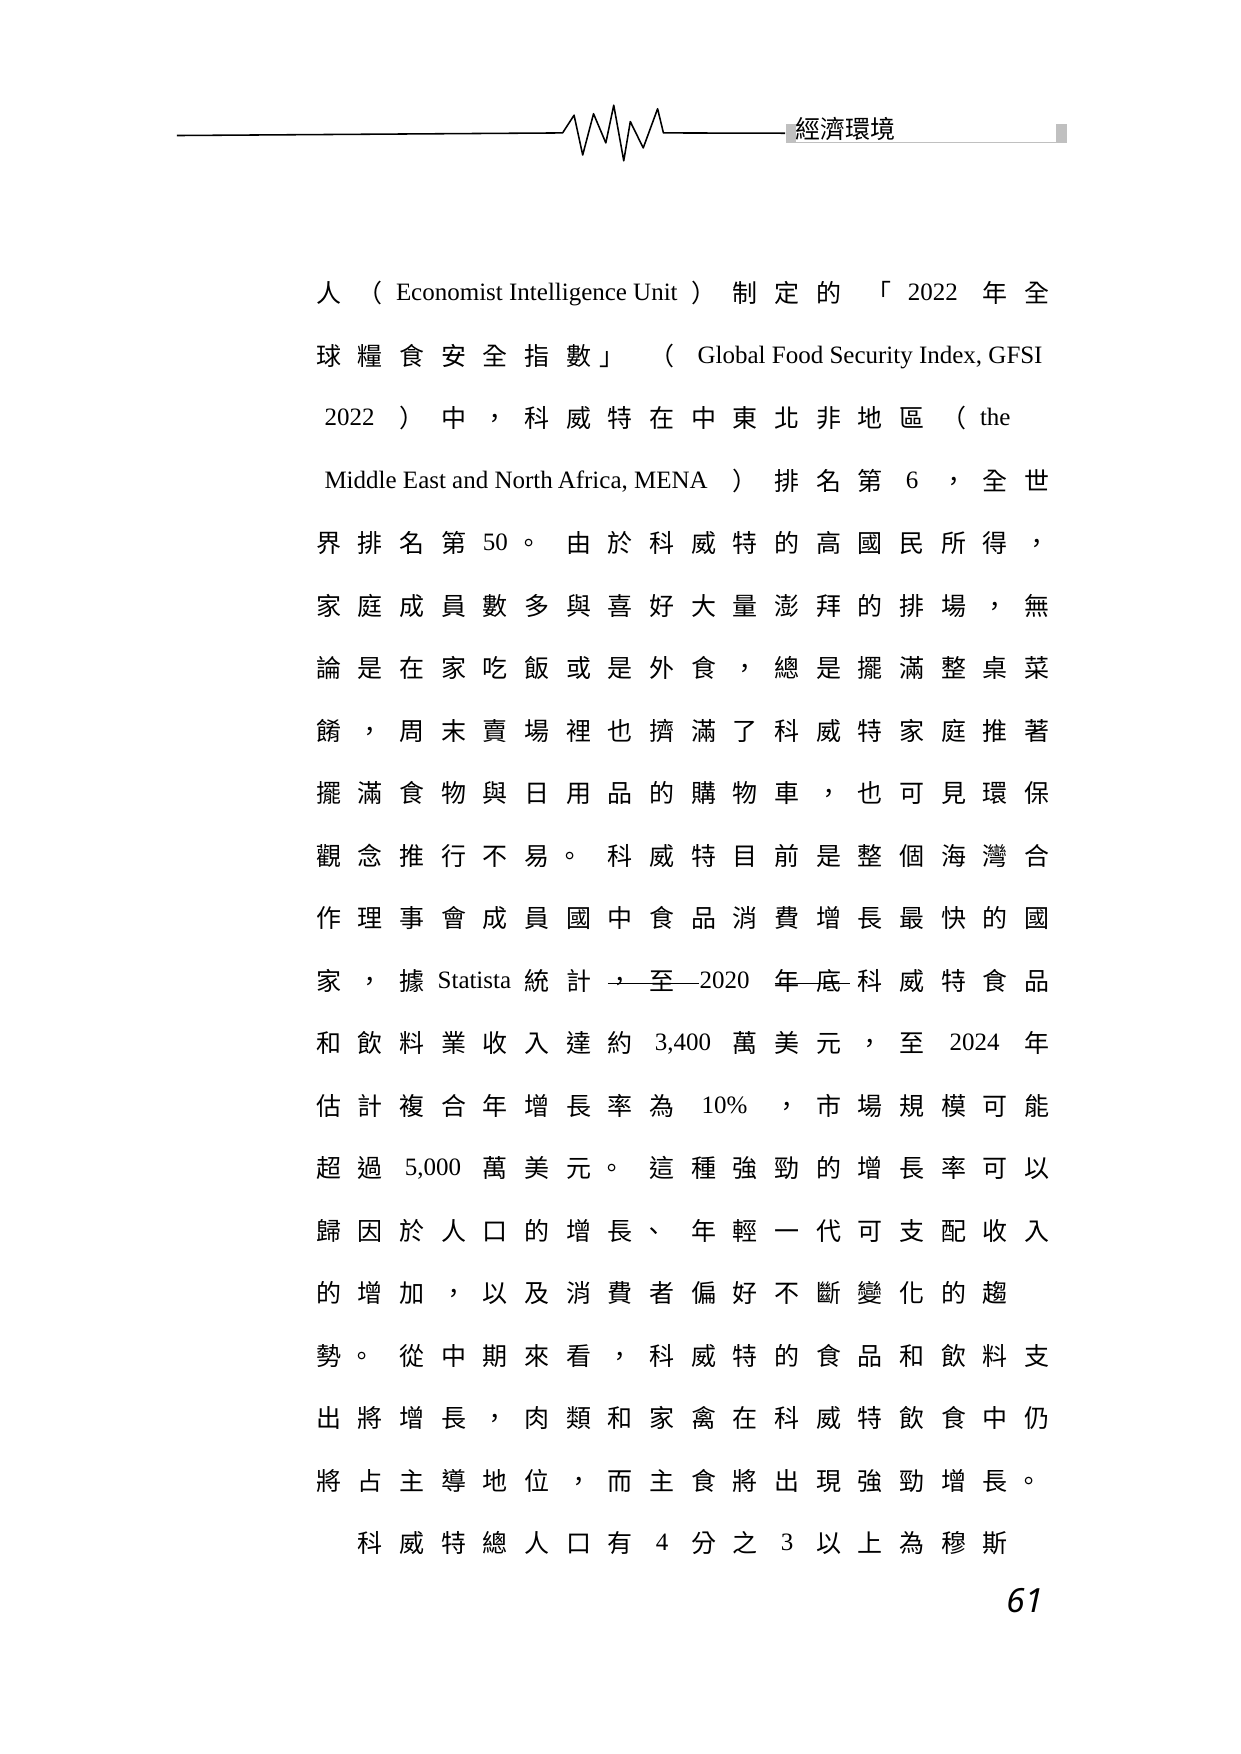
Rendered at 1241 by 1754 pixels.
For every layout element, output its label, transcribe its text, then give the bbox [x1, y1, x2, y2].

text 人（Economist Intelligence Unit）制定的「2022年全球糧食安全指數」（Global Food Security Index, GFSI 2022）中，科威特在中東北非地區（the Middle East and North Africa, MENA）排名第6，全世界排名第50。由於科威特的高國民所得，家庭成員數多與喜好大量澎拜的排場，無論是在家吃飯或是外食，總是擺滿整桌菜餚，周末賣場裡也擠滿了科威特家庭推著擺滿食物與日用品的購物車，也可見環保觀念推行不易。科威特目前是整個海灣合作理事會成員國中食品消費增長最快的國家，據Statista統計，至2020年底科威特食品和飲料業收入達約3,400萬美元，至2024年估計複合年增長率為10%，市場規模可能超過5,000萬美元。這種強勁的增長率可以歸因於人口的增長、年輕一代可支配收入的增加，以及消費者偏好不斷變化的趨勢。從中期來看，科威特的食品和飲料支出將增長，肉類和家禽在科威特飲食中仍將占主導地位，而主食將出現強勁增長。 [281, 250, 1058, 1500]
text 科威特總人口有4分之3以上為穆斯 [281, 1500, 1058, 1563]
